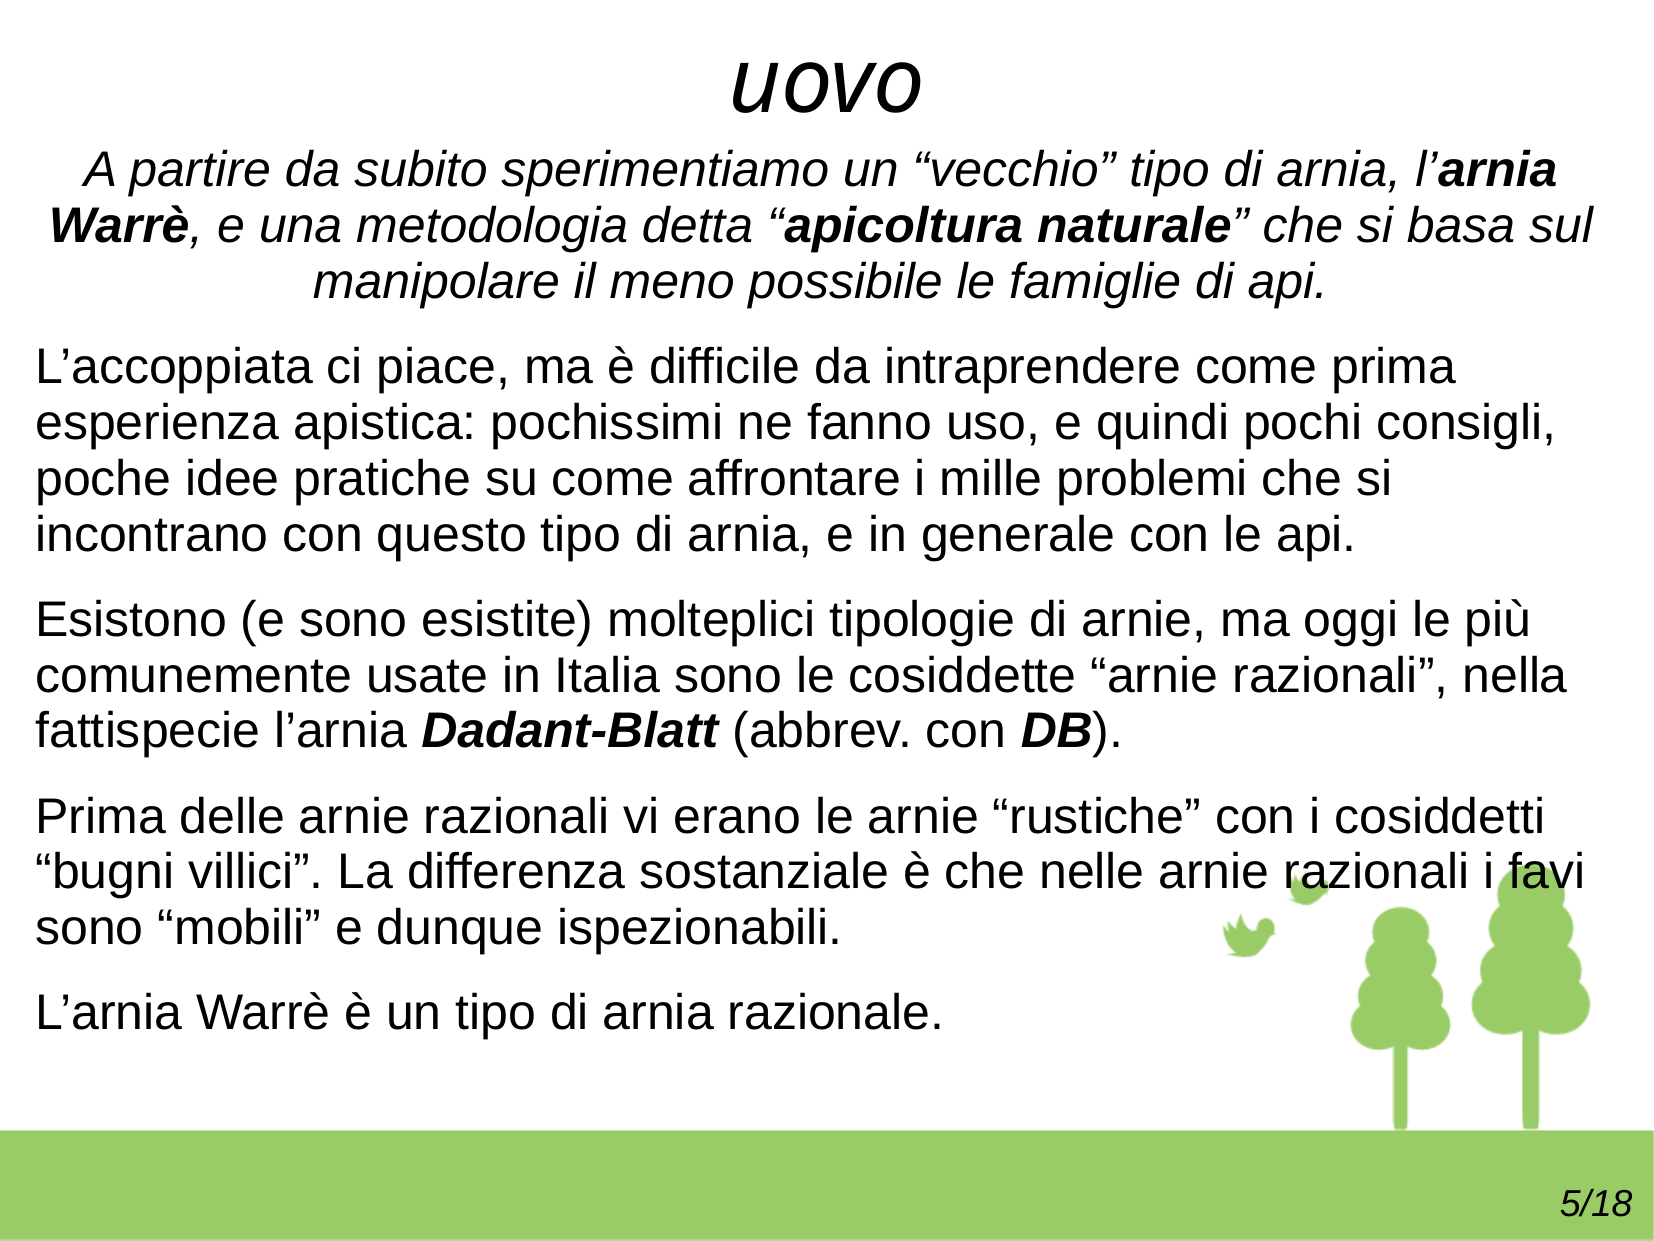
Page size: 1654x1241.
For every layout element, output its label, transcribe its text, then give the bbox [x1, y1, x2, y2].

picture [0, 0, 1654, 1241]
title uovo [82, 18, 1571, 135]
list A partire da subito sperimentiamo un “vecchio” tipo di arnia, l’arnia Warrè, e una metodologia detta “apicoltura naturale” che si basa sul manipolare il meno possibile le famiglie di api. L’accoppiata ci piace, ma è difficile da intraprendere come prima esperienza apistica: pochissimi ne fanno uso, e quindi pochi consigli, poche idee pratiche su come affrontare i mille problemi che si incontrano con questo tipo di arnia, e in generale con le api. Esistono (e sono esistite) molteplici tipologie di arnie, ma oggi le più comunemente usate in Italia sono le cosiddette “arnie razionali”, nella fattispecie l’arnia Dadant-Blatt (abbrev. con DB). Prima delle arnie razionali vi erano le arnie “rustiche” con i cosiddetti “bugni villici”. La differenza sostanziale è che nelle arnie razionali i favi sono “mobili” e dunque ispezionabili. L’arnia Warrè è un tipo di arnia razionale. [35, 141, 1607, 1134]
text_box <numero>/18 [1480, 1175, 1654, 1235]
